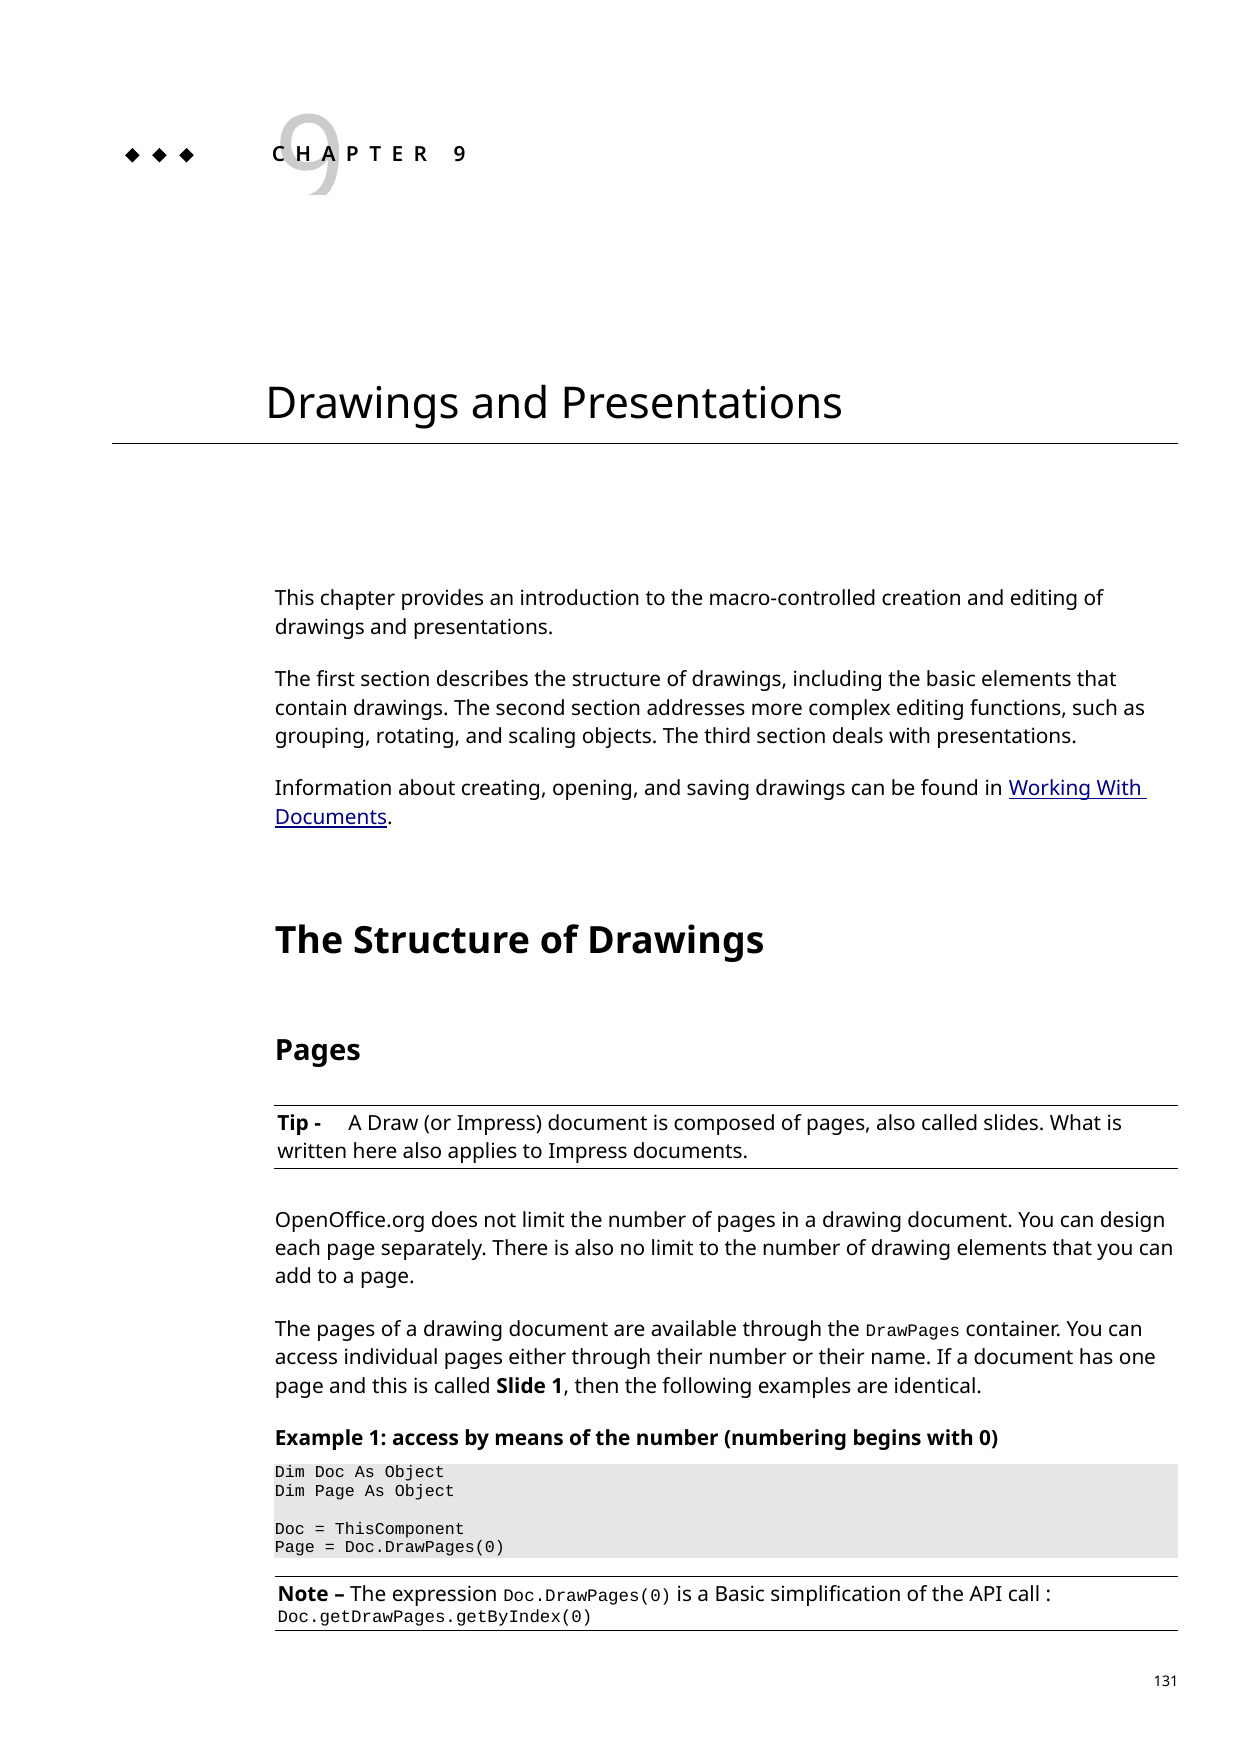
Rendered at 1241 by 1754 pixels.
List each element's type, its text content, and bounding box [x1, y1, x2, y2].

text Example 1: access by means of the number (numbering begins with 0) [274, 1423, 1178, 1452]
text Dim Doc As Object Dim Page As Object Doc = ThisComponent Page = Doc.DrawPages(0) [274, 1464, 1178, 1558]
text OpenOffice.org does not limit the number of pages in a drawing document. You can design each page separately. There is also no limit to the number of drawing elements that you can add to a page. [274, 1205, 1178, 1290]
list A Draw (or Impress) document is composed of pages, also called slides. What is written here also applies to Impress documents. [274, 1106, 1178, 1168]
title Drawings and Presentations [112, 372, 1178, 443]
list The expression Doc.DrawPages(0) is a Basic simplification of the API call : Doc.getDrawPages.getByIndex(0) [274, 1577, 1178, 1631]
subtitle Pages [274, 1029, 1178, 1069]
text This chapter provides an introduction to the macro-controlled creation and editing of drawings and presentations. [274, 583, 1178, 640]
text The pages of a drawing document are available through the DrawPages container. You can access individual pages either through their number or their name. If a document has one page and this is called Slide 1, then the following examples are identical. [274, 1314, 1178, 1399]
subtitle The Structure of Drawings [274, 913, 1178, 964]
text The first section describes the structure of drawings, including the basic elements that contain drawings. The second section addresses more complex editing functions, such as grouping, rotating, and scaling objects. The third section deals with presentations. [274, 664, 1178, 749]
text Information about creating, opening, and saving drawings can be found in Working With Documents. [274, 773, 1178, 830]
